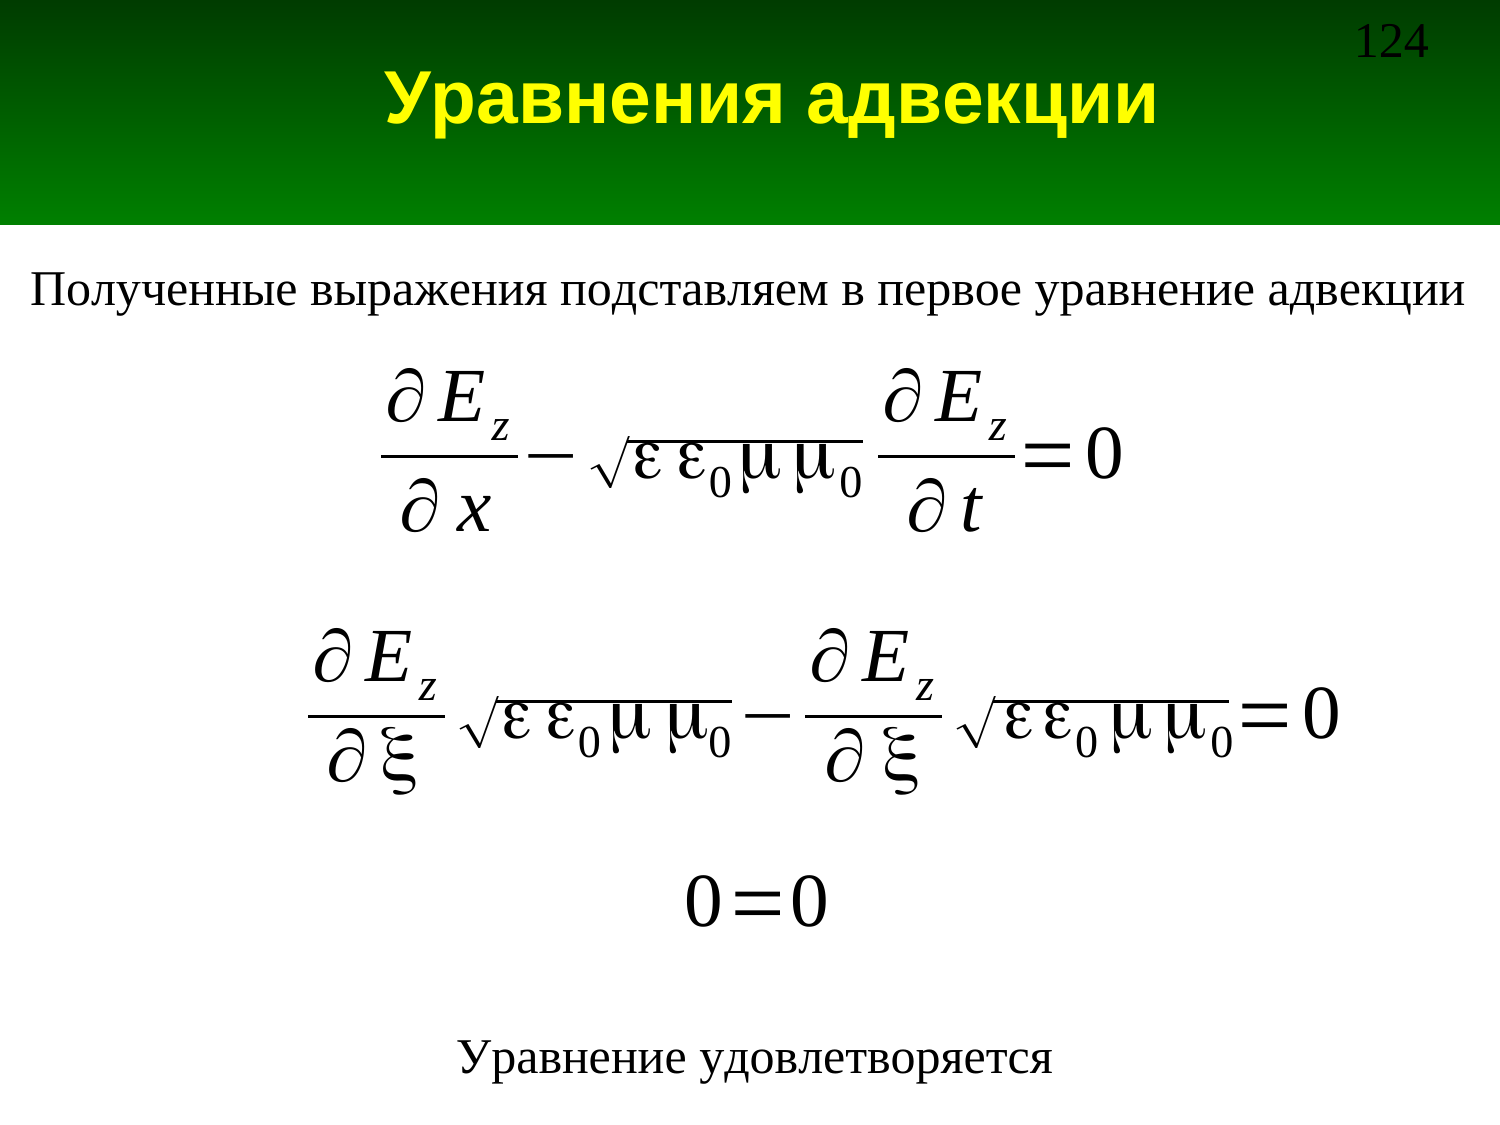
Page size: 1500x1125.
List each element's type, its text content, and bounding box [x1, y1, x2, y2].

chart [283, 614, 1359, 799]
chart [356, 354, 1144, 549]
text_box Уравнение удовлетворяется [441, 1015, 1059, 1091]
chart [664, 859, 851, 945]
text_box Полученные выражения подставляем в первое уравнение адвекции [15, 248, 1477, 323]
title Уравнения адвекции [123, 0, 1399, 192]
